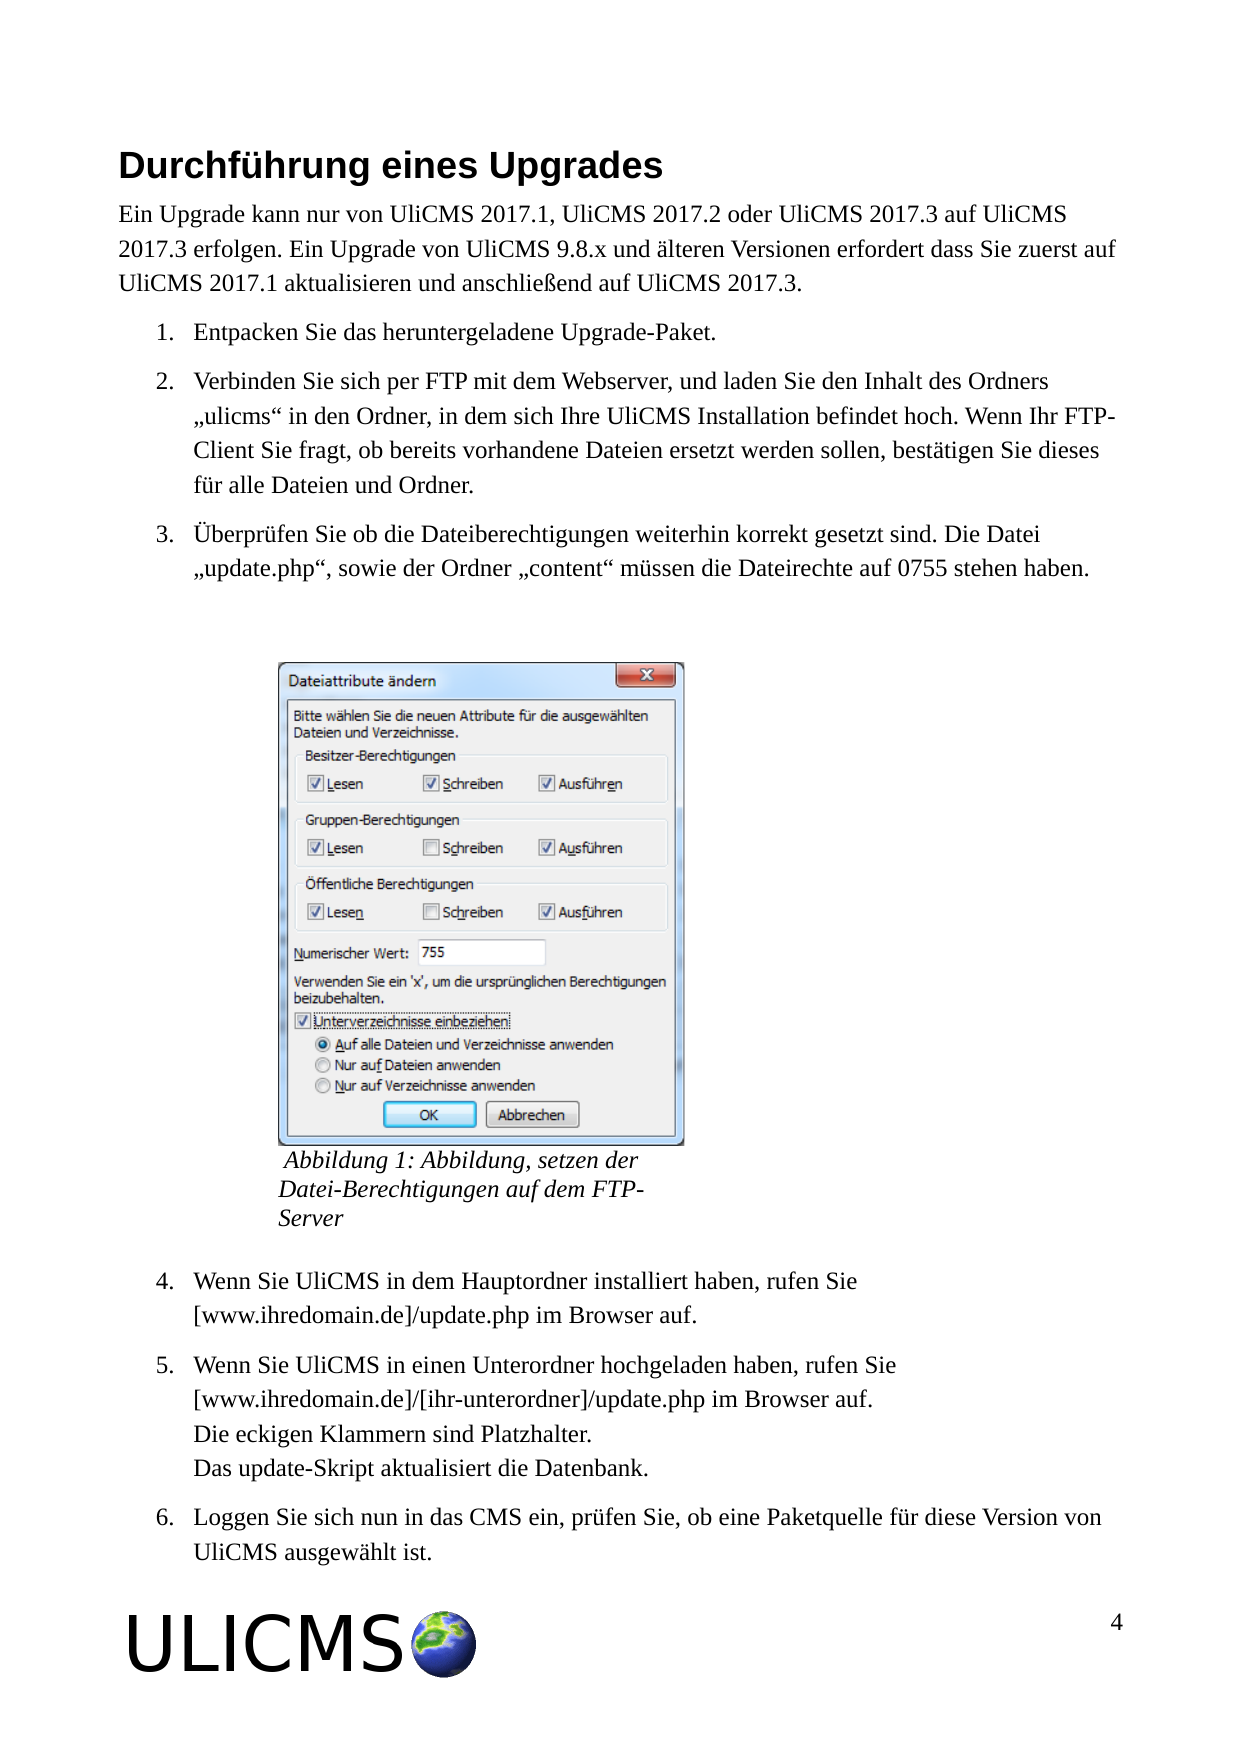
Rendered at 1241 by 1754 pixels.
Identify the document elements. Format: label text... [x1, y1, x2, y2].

list Verbinden Sie sich per FTP mit dem Webserver, und laden Sie den Inhalt des Ordners „ulicms“ in den Ordner, in dem sich Ihre UliCMS Installation befindet hoch. Wenn Ihr FTP-Client Sie fragt, ob bereits vorhandene Dateien ersetzt werden sollen, bestätigen Sie dieses für alle Dateien und Ordner. [156, 366, 1123, 498]
text Ein Upgrade kann nur von UliCMS 2017.1, UliCMS 2017.2 oder UliCMS 2017.3 auf UliCMS 2017.3 erfolgen. Ein Upgrade von UliCMS 9.8.x und älteren Versionen erfordert dass Sie zuerst auf UliCMS 2017.1 aktualisieren und anschließend auf UliCMS 2017.3. [118, 199, 1123, 297]
list Wenn Sie UliCMS in einen Unterordner hochgeladen haben, rufen Sie [www.ihredomain.de]/[ihr-unterordner]/update.php im Browser auf. Die eckigen Klammern sind Platzhalter. Das update-Skript aktualisiert die Datenbank. [156, 1350, 1123, 1482]
picture [278, 662, 685, 1146]
list Überprüfen Sie ob die Dateiberechtigungen weiterhin korrekt gesetzt sind. Die Datei „update.php“, sowie der Ordner „content“ müssen die Dateirechte auf 0755 stehen haben. [156, 519, 1123, 582]
list Loggen Sie sich nun in das CMS ein, prüfen Sie, ob eine Paketquelle für diese Version von UliCMS ausgewählt ist. [156, 1502, 1123, 1565]
list Entpacken Sie das heruntergeladene Upgrade-Paket. [156, 317, 1123, 346]
list Abbildung 1: Abbildung, setzen der Datei-Berechtigungen auf dem FTP-Server [278, 1146, 684, 1260]
list Wenn Sie UliCMS in dem Hauptordner installiert haben, rufen Sie [www.ihredomain.de]/update.php im Browser auf. [156, 650, 1123, 1329]
picture [118, 1607, 479, 1681]
